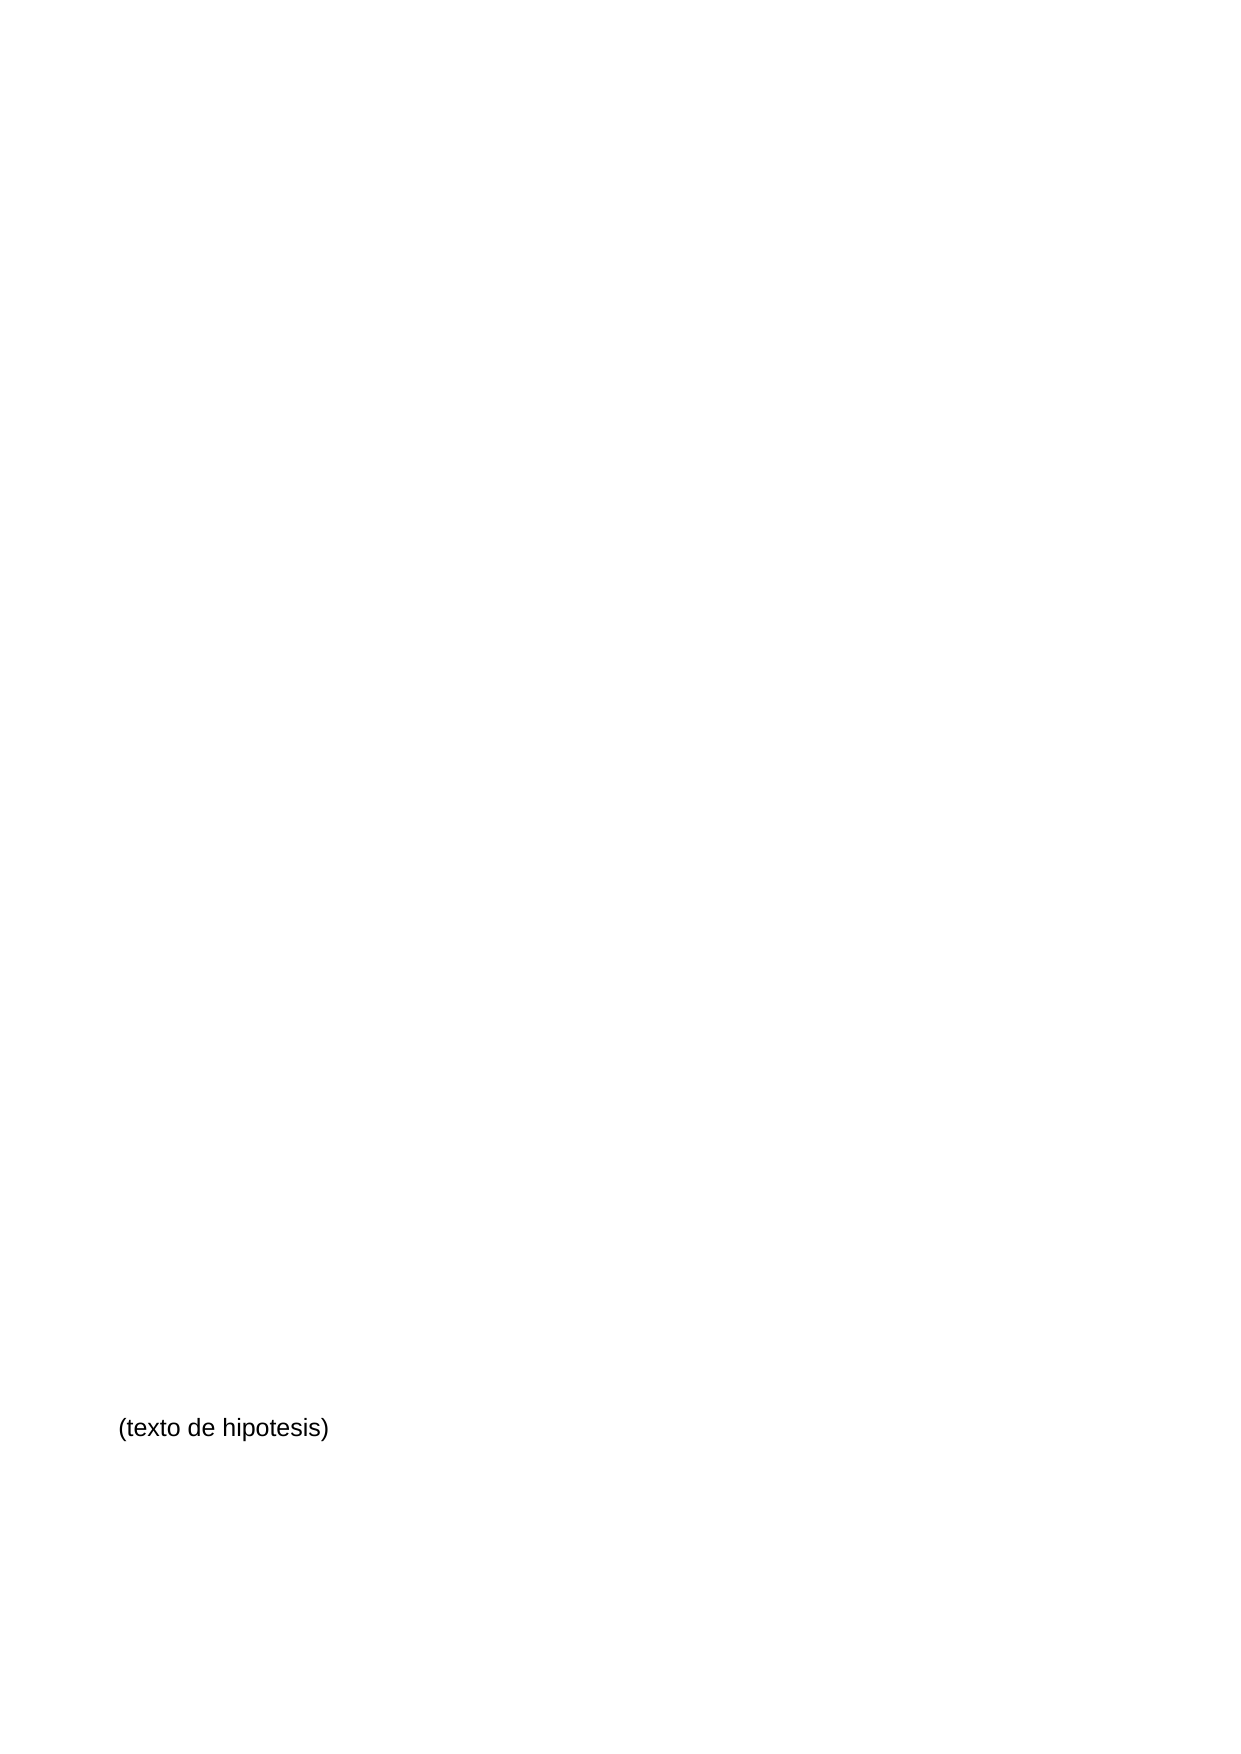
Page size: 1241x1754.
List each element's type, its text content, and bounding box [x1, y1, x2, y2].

text (texto de hipotesis) [118, 1413, 1122, 1441]
